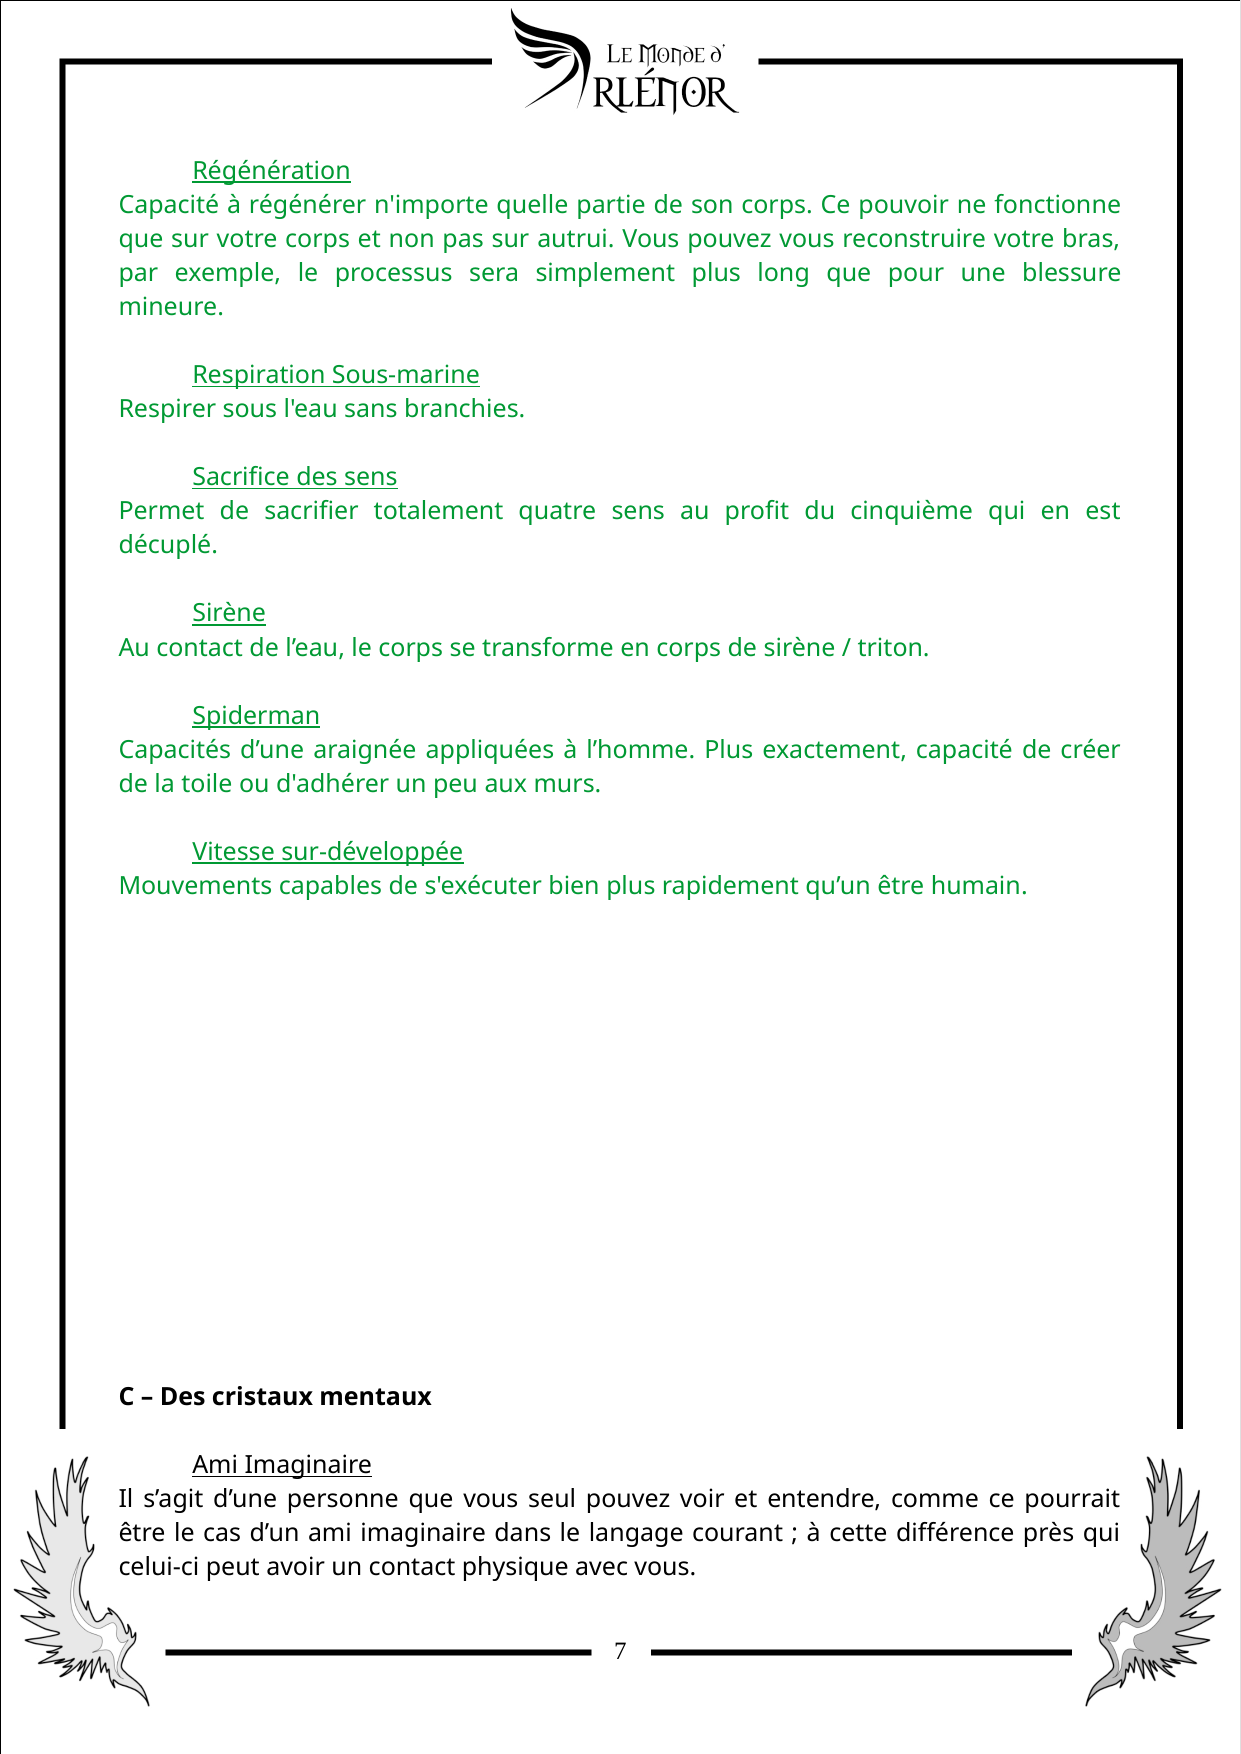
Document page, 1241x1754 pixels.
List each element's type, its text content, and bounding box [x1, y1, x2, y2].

picture [1, 1, 1240, 1754]
text Spiderman [118, 697, 1122, 731]
text Au contact de l’eau, le corps se transforme en corps de sirène / triton. [118, 629, 1122, 663]
text Capacité à régénérer n'importe quelle partie de son corps. Ce pouvoir ne fonctionne que sur votre corps et non pas sur autrui. Vous pouvez vous reconstruire votre bras, par exemple, le processus sera simplement plus long que pour une blessure mineure. [118, 186, 1122, 323]
text Respirer sous l'eau sans branchies. [118, 391, 1122, 425]
text Sacrifice des sens [118, 459, 1122, 493]
text Il s’agit d’une personne que vous seul pouvez voir et entendre, comme ce pourrait être le cas d’un ami imaginaire dans le langage courant ; à cette différence près qui celui-ci peut avoir un contact physique avec vous. [118, 1481, 1122, 1583]
text Respiration Sous-marine [118, 357, 1122, 391]
text Sirène [118, 595, 1122, 629]
text Capacités d’une araignée appliquées à l’homme. Plus exactement, capacité de créer de la toile ou d'adhérer un peu aux murs. [118, 731, 1122, 799]
text Régénération [118, 152, 1122, 186]
text Vitesse sur-développée [118, 833, 1122, 868]
text Permet de sacrifier totalement quatre sens au profit du cinquième qui en est décuplé. [118, 493, 1122, 561]
text C – Des cristaux mentaux [118, 1378, 1122, 1413]
text Mouvements capables de s'exécuter bien plus rapidement qu’un être humain. [118, 868, 1122, 902]
text Ami Imaginaire [118, 1447, 1122, 1481]
